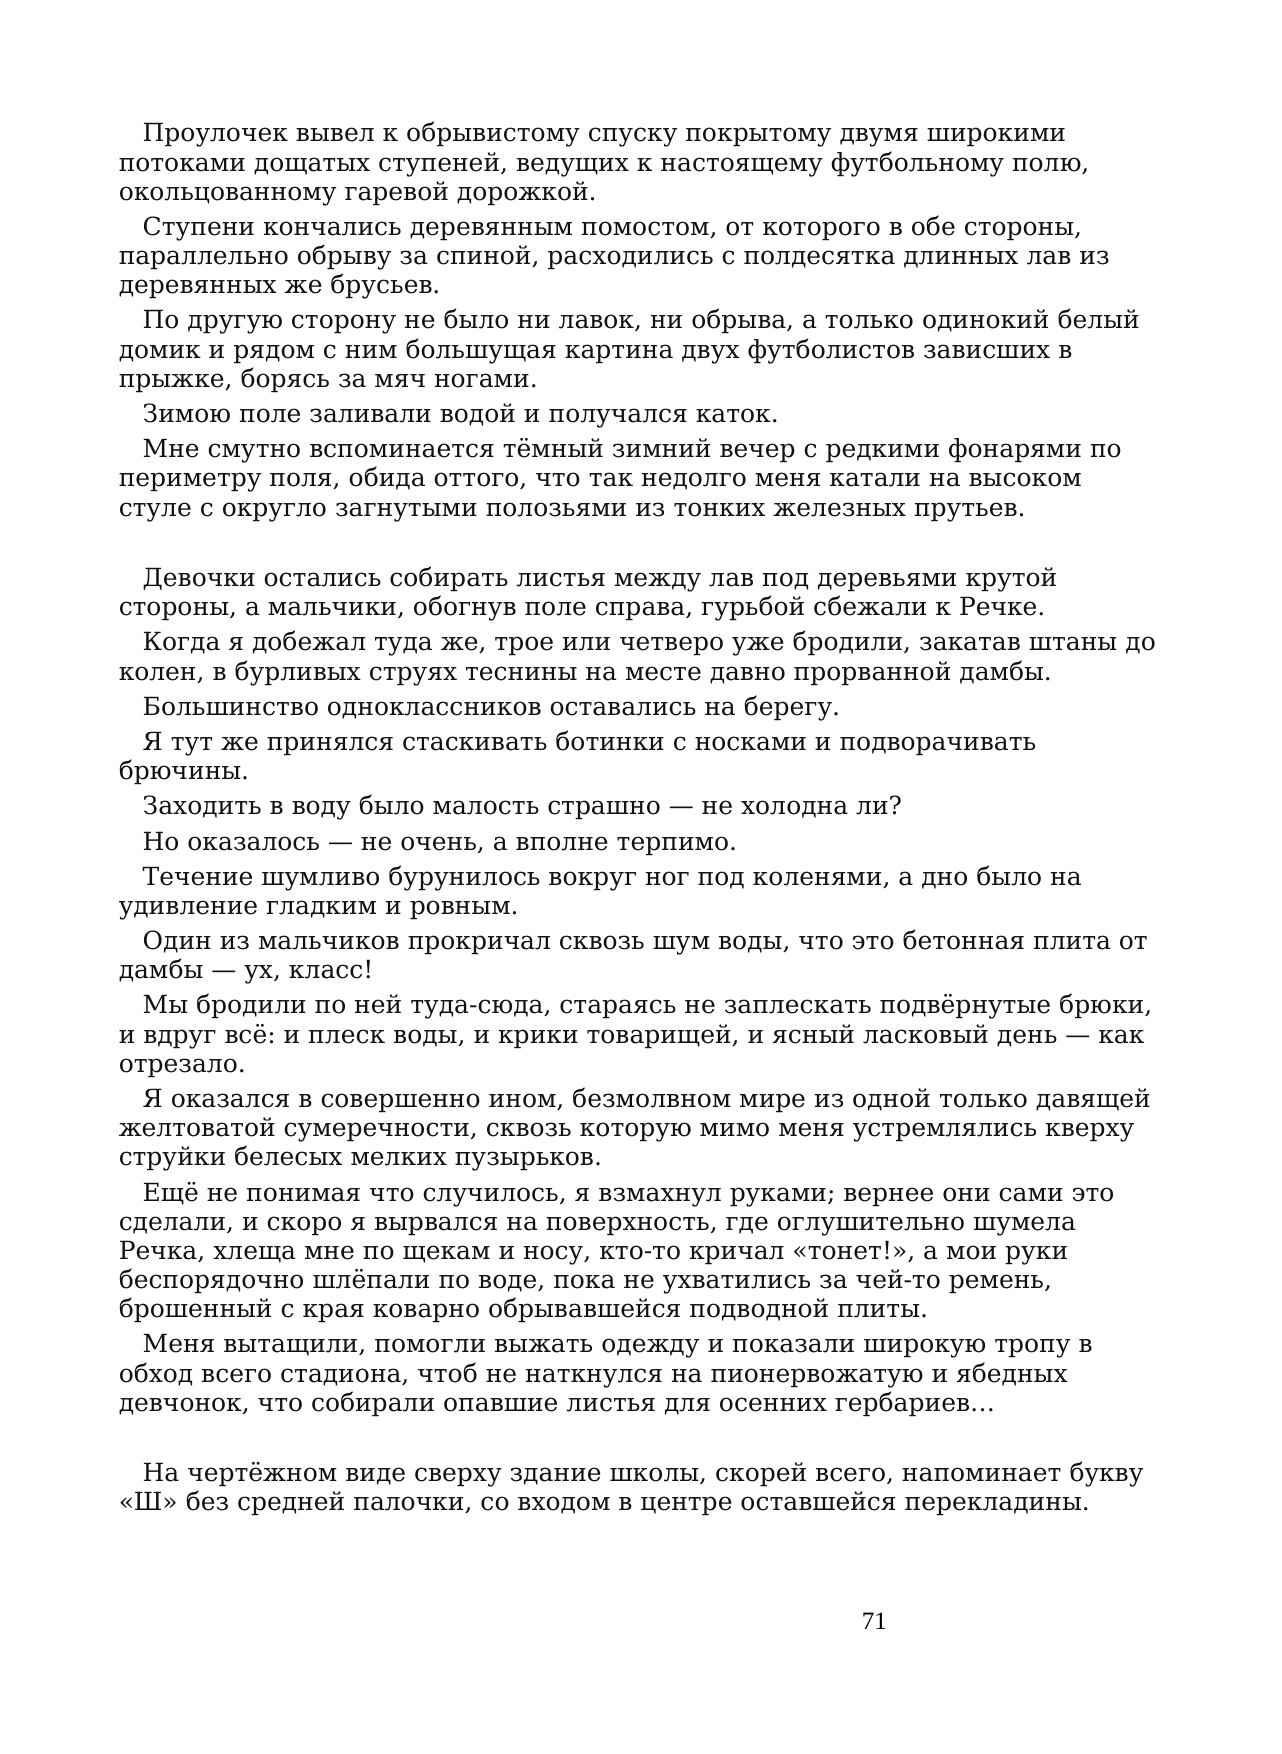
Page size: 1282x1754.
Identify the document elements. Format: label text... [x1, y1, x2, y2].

text Проулочек вывел к обрывистому спуску покрытому двумя широкими потоками дощатых ступеней, ведущих к настоящему футбольному полю, окольцованному гаревой дорожкой. [118, 118, 1162, 206]
text Ещё не понимая что случилось, я взмахнул руками; вернее они сами это сделали, и скоро я вырвался на поверхность, где оглушительно шумела Речка, хлеща мне по щекам и носу, кто-то кричал «тонет!», а мои руки беспорядочно шлёпали по воде, пока не ухватились за чей-то ремень, брошенный с края коварно обрывавшейся подводной плиты. [118, 1178, 1162, 1323]
text По другую сторону не было ни лавок, ни обрыва, а только одинокий белый домик и рядом с ним большущая картина двух футболистов зависших в прыжке, борясь за мяч ногами. [118, 306, 1162, 393]
text Я тут же принялся стаскивать ботинки с носками и подворачивать брючины. [118, 727, 1162, 785]
text Девочки остались собирать листья между лав под деревьями крутой стороны, а мальчики, обогнув поле справа, гурьбой сбежали к Речке. [118, 563, 1162, 621]
text На чертёжном виде сверху здание школы, скорей всего, напоминает букву «Ш» без средней палочки, со входом в центре оставшейся перекладины. [118, 1458, 1162, 1517]
text Мне смутно вспоминается тёмный зимний вечер с редкими фонарями по периметру поля, обида оттого, что так недолго меня катали на высоком стуле с округло загнутыми полозьями из тонких железных прутьев. [118, 434, 1162, 522]
text Большинство одноклассников оставались на берегу. [118, 692, 1162, 721]
text Когда я добежал туда же, трое или четверо уже бродили, закатав штаны до колен, в бурливых струях теснины на месте давно прорванной дамбы. [118, 627, 1162, 686]
text Течение шумливо бурунилось вокруг ног под коленями, а дно было на удивление гладким и ровным. [118, 862, 1162, 920]
text Один из мальчиков прокричал сквозь шум воды, что это бетонная плита от дамбы — ух, класс! [118, 926, 1162, 984]
text Я оказался в совершенно ином, безмолвном мире из одной только давящей желтоватой сумеречности, сквозь которую мимо меня устремлялись кверху струйки белесых мелких пузырьков. [118, 1084, 1162, 1172]
text Ступени кончались деревянным помостом, от которого в обе стороны, параллельно обрыву за спиной, расходились с полдесятка длинных лав из деревянных же брусьев. [118, 212, 1162, 299]
text Заходить в воду было малость страшно — не холодна ли? [118, 791, 1162, 821]
text Мы бродили по ней туда-сюда, стараясь не заплескать подвёрнутые брюки, и вдруг всё: и плеск воды, и крики товарищей, и ясный ласковый день — как отрезало. [118, 991, 1162, 1078]
text Зимою поле заливали водой и получался каток. [118, 399, 1162, 428]
text Меня вытащили, помогли выжать одежду и показали широкую тропу в обход всего стадиона, чтоб не наткнулся на пионервожатую и ябедных девчонок, что собирали опавшие листья для осенних гербариев… [118, 1329, 1162, 1417]
text Но оказалось — не очень, а вполне терпимо. [118, 827, 1162, 856]
